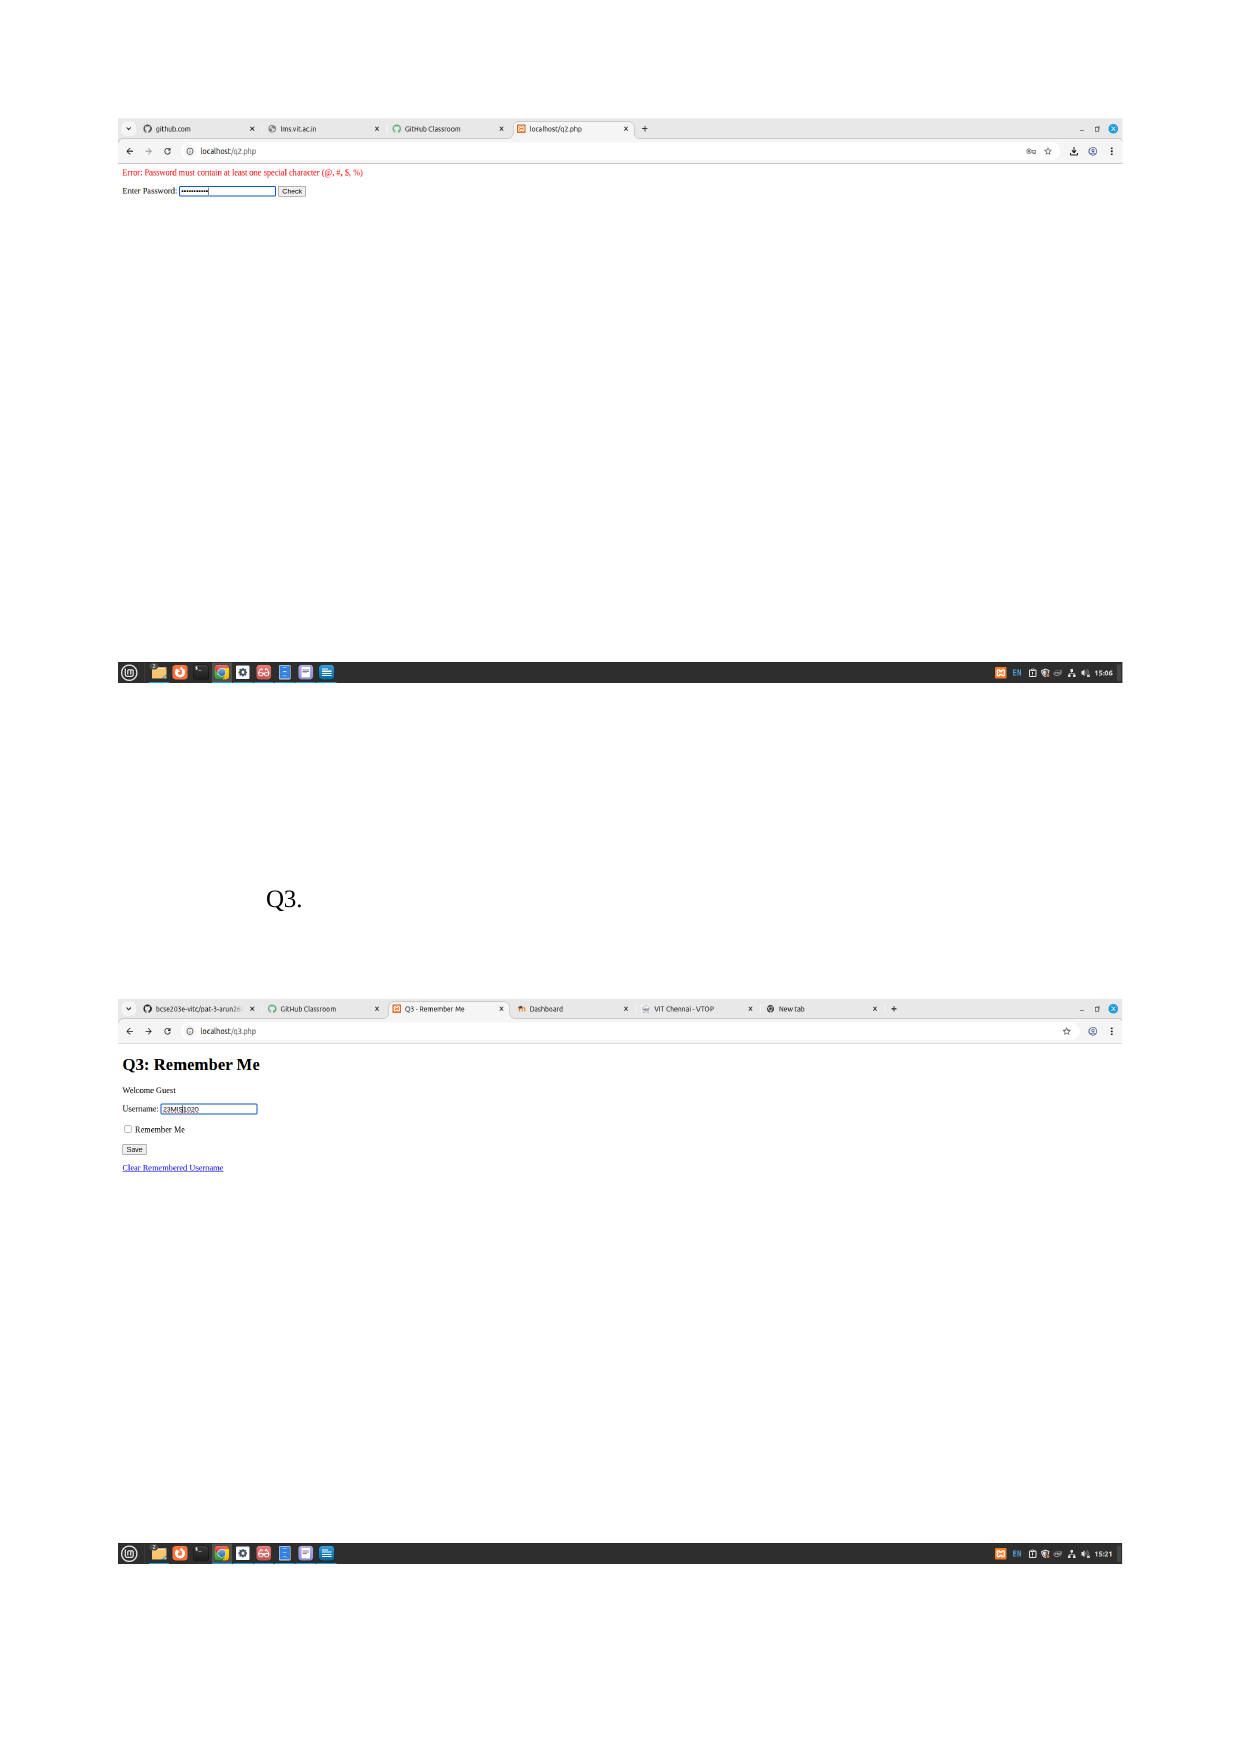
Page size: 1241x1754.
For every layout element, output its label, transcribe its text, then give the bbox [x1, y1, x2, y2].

text Q3. [118, 683, 1122, 913]
picture [118, 118, 1123, 683]
picture [118, 999, 1123, 1564]
